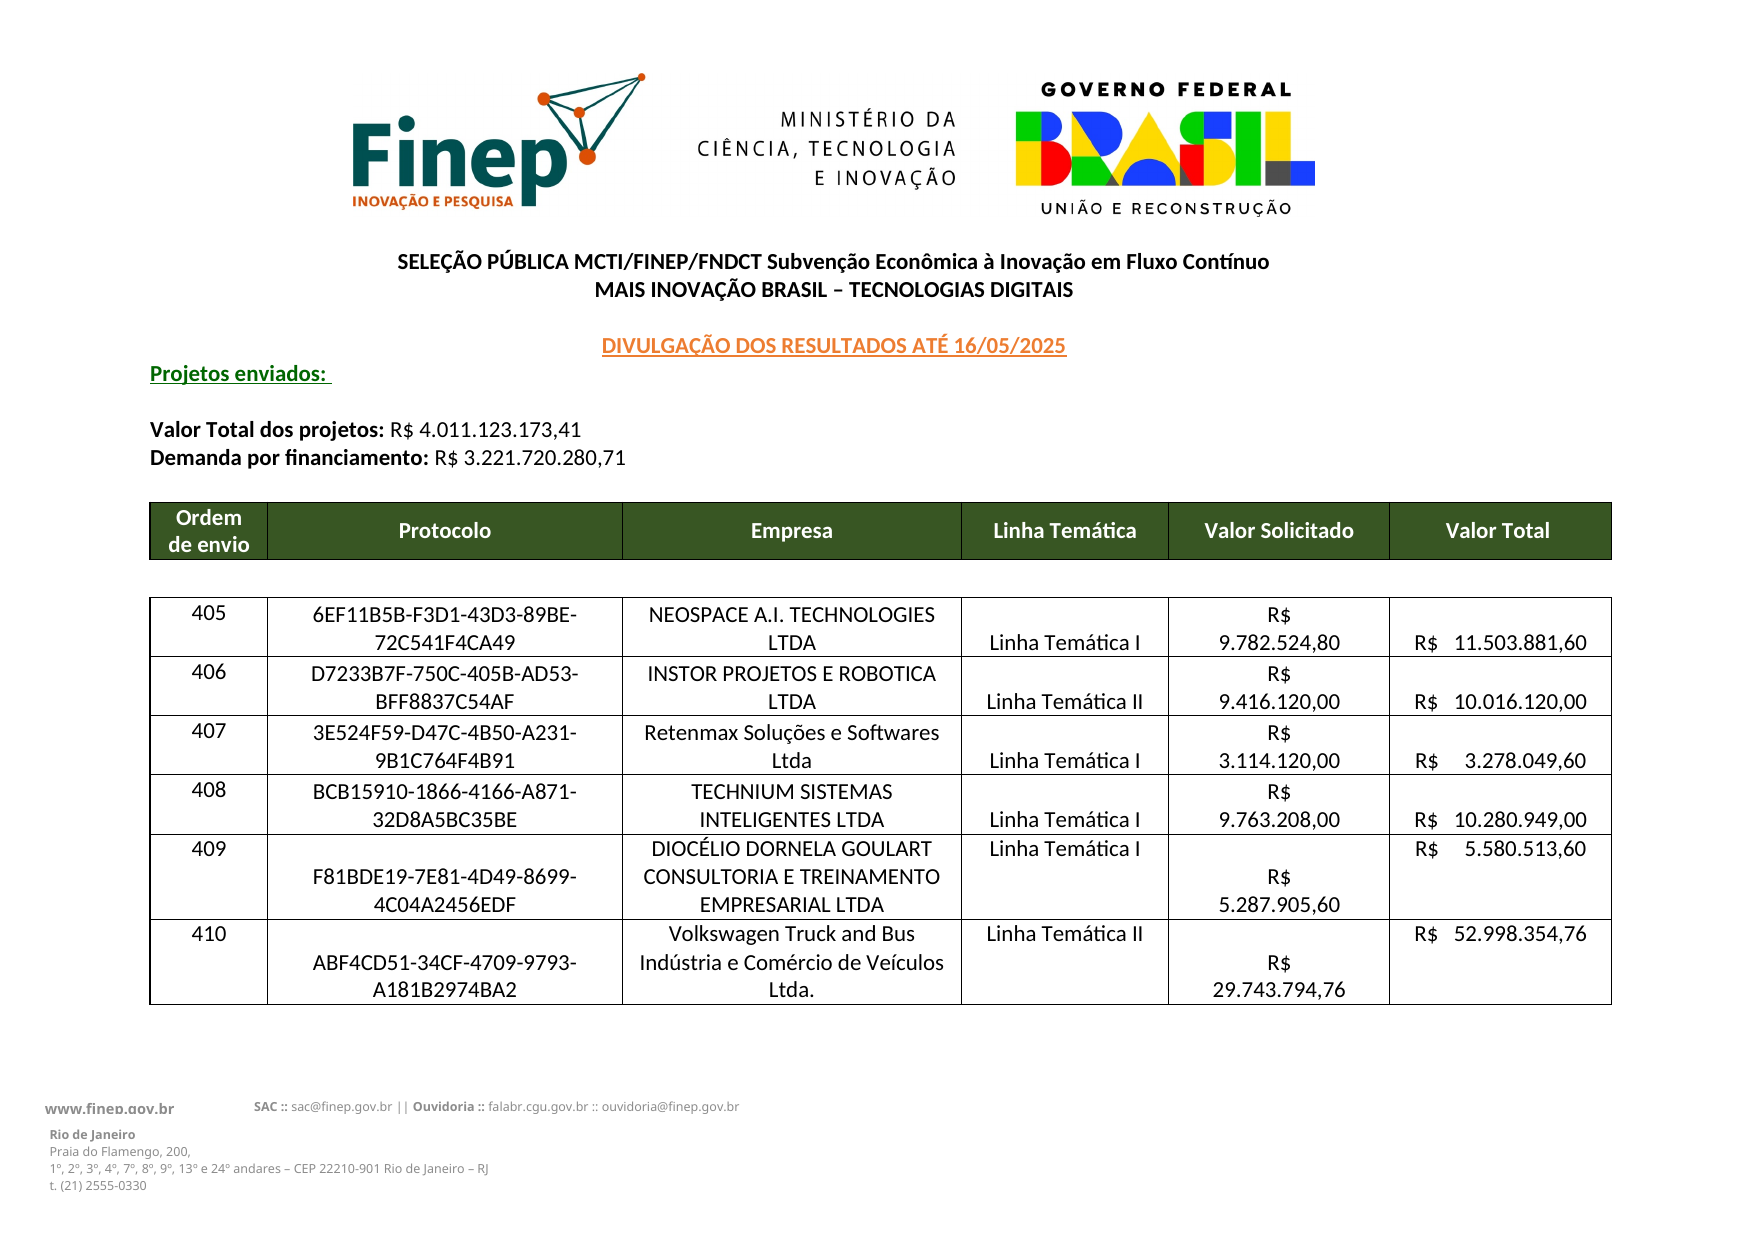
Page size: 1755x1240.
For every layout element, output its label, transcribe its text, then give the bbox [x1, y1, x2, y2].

table_cell BCB15910-1866-4166-A871-32D8A5BC35BE [268, 775, 622, 833]
table_cell R$ 9.782.524,80 [1169, 598, 1389, 656]
table_cell ABF4CD51-34CF-4709-9793-A181B2974BA2 [268, 920, 622, 1004]
table_cell 6EF11B5B-F3D1-43D3-89BE-72C541F4CA49 [268, 598, 622, 656]
table_cell Linha Temática I [962, 598, 1168, 656]
table_cell R$ 11.503.881,60 [1390, 598, 1611, 656]
table_cell Linha Temática II [962, 657, 1168, 715]
table_cell R$ 9.416.120,00 [1169, 657, 1389, 715]
table_cell Volkswagen Truck and Bus Indústria e Comércio de Veículos Ltda. [623, 920, 961, 1004]
table_cell R$ 10.016.120,00 [1390, 657, 1611, 715]
table_cell Retenmax Soluções e Softwares Ltda [623, 716, 961, 774]
table_cell Linha Temática I [962, 775, 1168, 833]
table_cell NEOSPACE A.I. TECHNOLOGIES LTDA [623, 598, 961, 656]
table_cell 407 [151, 716, 267, 774]
table_cell TECHNIUM SISTEMAS INTELIGENTES LTDA [623, 775, 961, 833]
table_cell Linha Temática I [962, 835, 1168, 918]
table_cell Linha Temática II [962, 920, 1168, 1004]
table_cell R$ 10.280.949,00 [1390, 775, 1611, 833]
table_cell D7233B7F-750C-405B-AD53-BFF8837C54AF [268, 657, 622, 715]
table_cell 410 [151, 920, 267, 1004]
table_cell 3E524F59-D47C-4B50-A231-9B1C764F4B91 [268, 716, 622, 774]
table_cell INSTOR PROJETOS E ROBOTICA LTDA [623, 657, 961, 715]
table_cell 408 [151, 775, 267, 833]
table_cell Linha Temática I [962, 716, 1168, 774]
table_cell R$ 3.278.049,60 [1390, 716, 1611, 774]
table_cell DIOCÉLIO DORNELA GOULART CONSULTORIA E TREINAMENTO EMPRESARIAL LTDA [623, 835, 961, 918]
table_cell F81BDE19-7E81-4D49-8699-4C04A2456EDF [268, 835, 622, 918]
table_cell 409 [151, 835, 267, 918]
table_cell R$ 5.580.513,60 [1390, 835, 1611, 918]
table_cell R$ 29.743.794,76 [1169, 920, 1389, 1004]
table_cell R$ 3.114.120,00 [1169, 716, 1389, 774]
table_cell R$ 9.763.208,00 [1169, 775, 1389, 833]
table_cell R$ 5.287.905,60 [1169, 835, 1389, 918]
table_cell 405 [151, 598, 267, 656]
table_cell R$ 52.998.354,76 [1390, 920, 1611, 1004]
table_cell 406 [151, 657, 267, 715]
